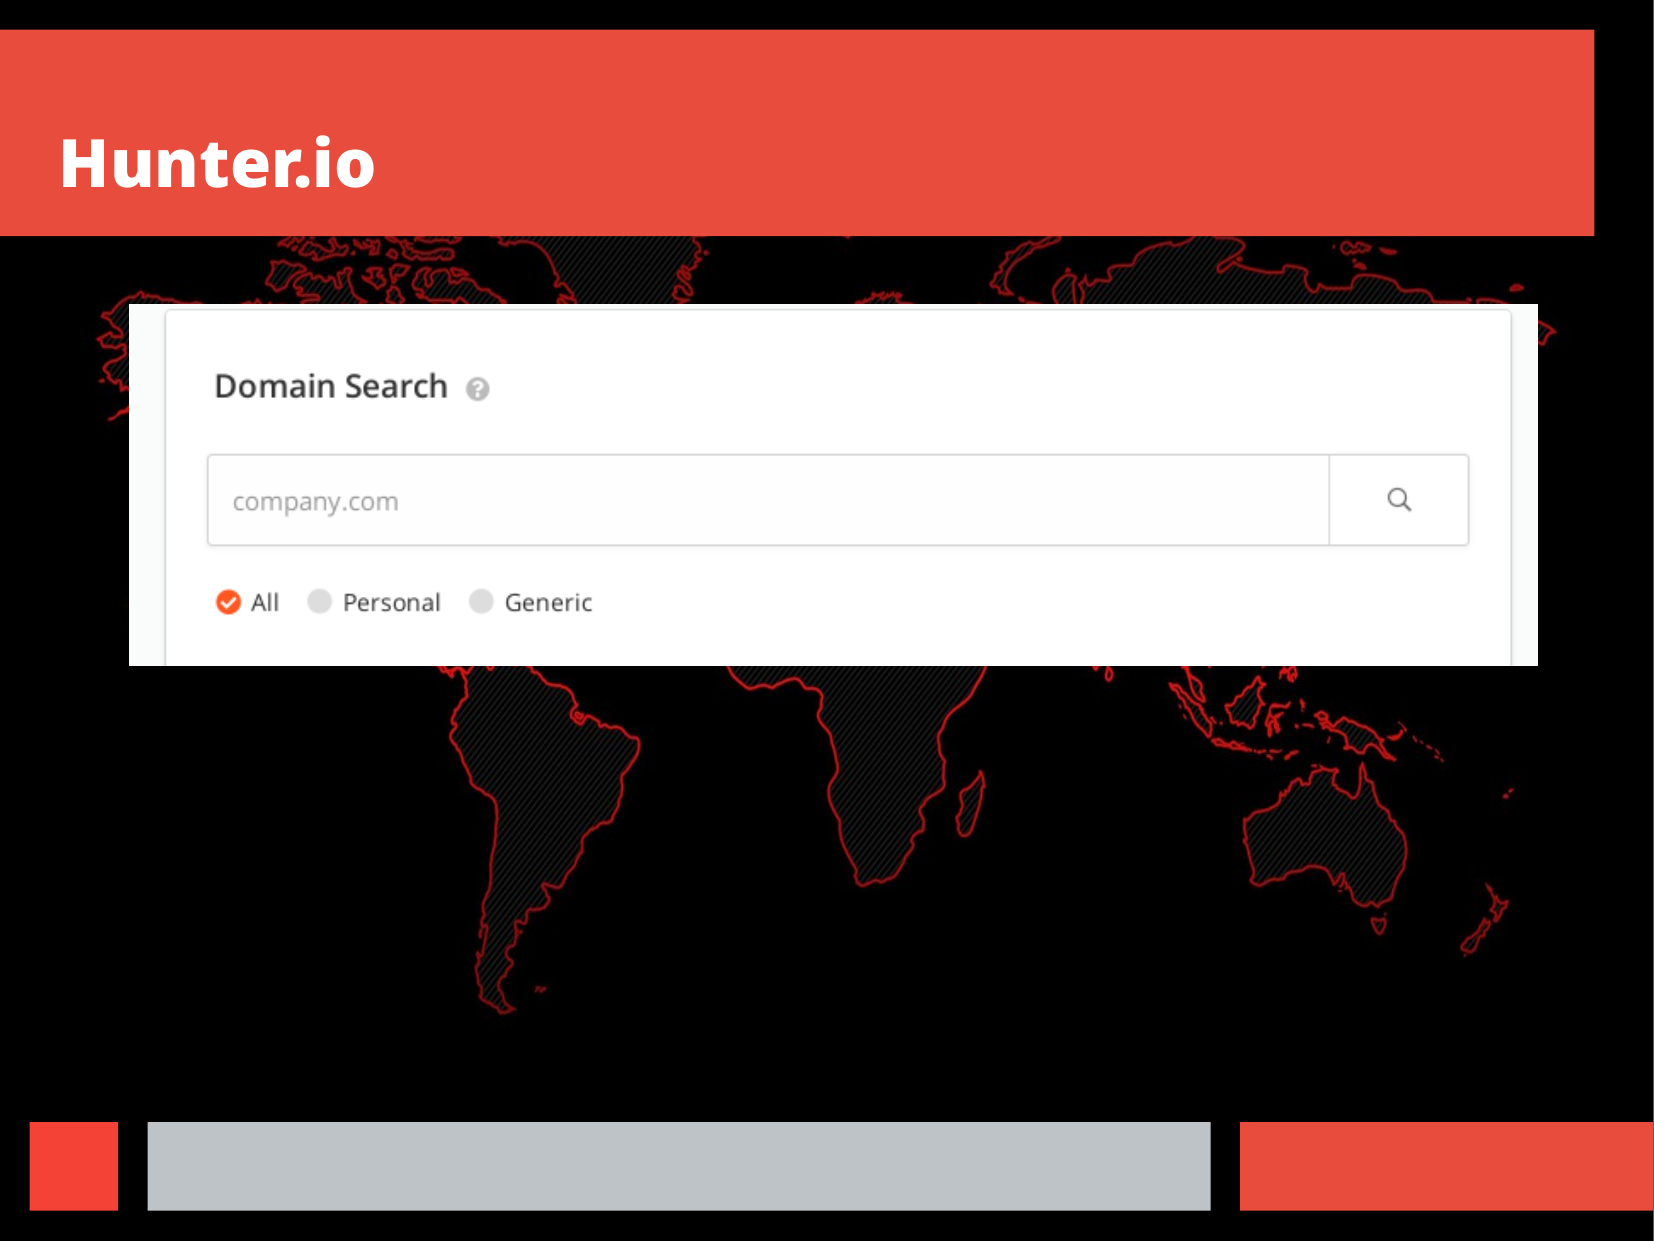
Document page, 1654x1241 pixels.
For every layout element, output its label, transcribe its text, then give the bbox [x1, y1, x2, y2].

picture [0, 0, 1654, 1241]
title Hunter.io [59, 59, 1595, 207]
